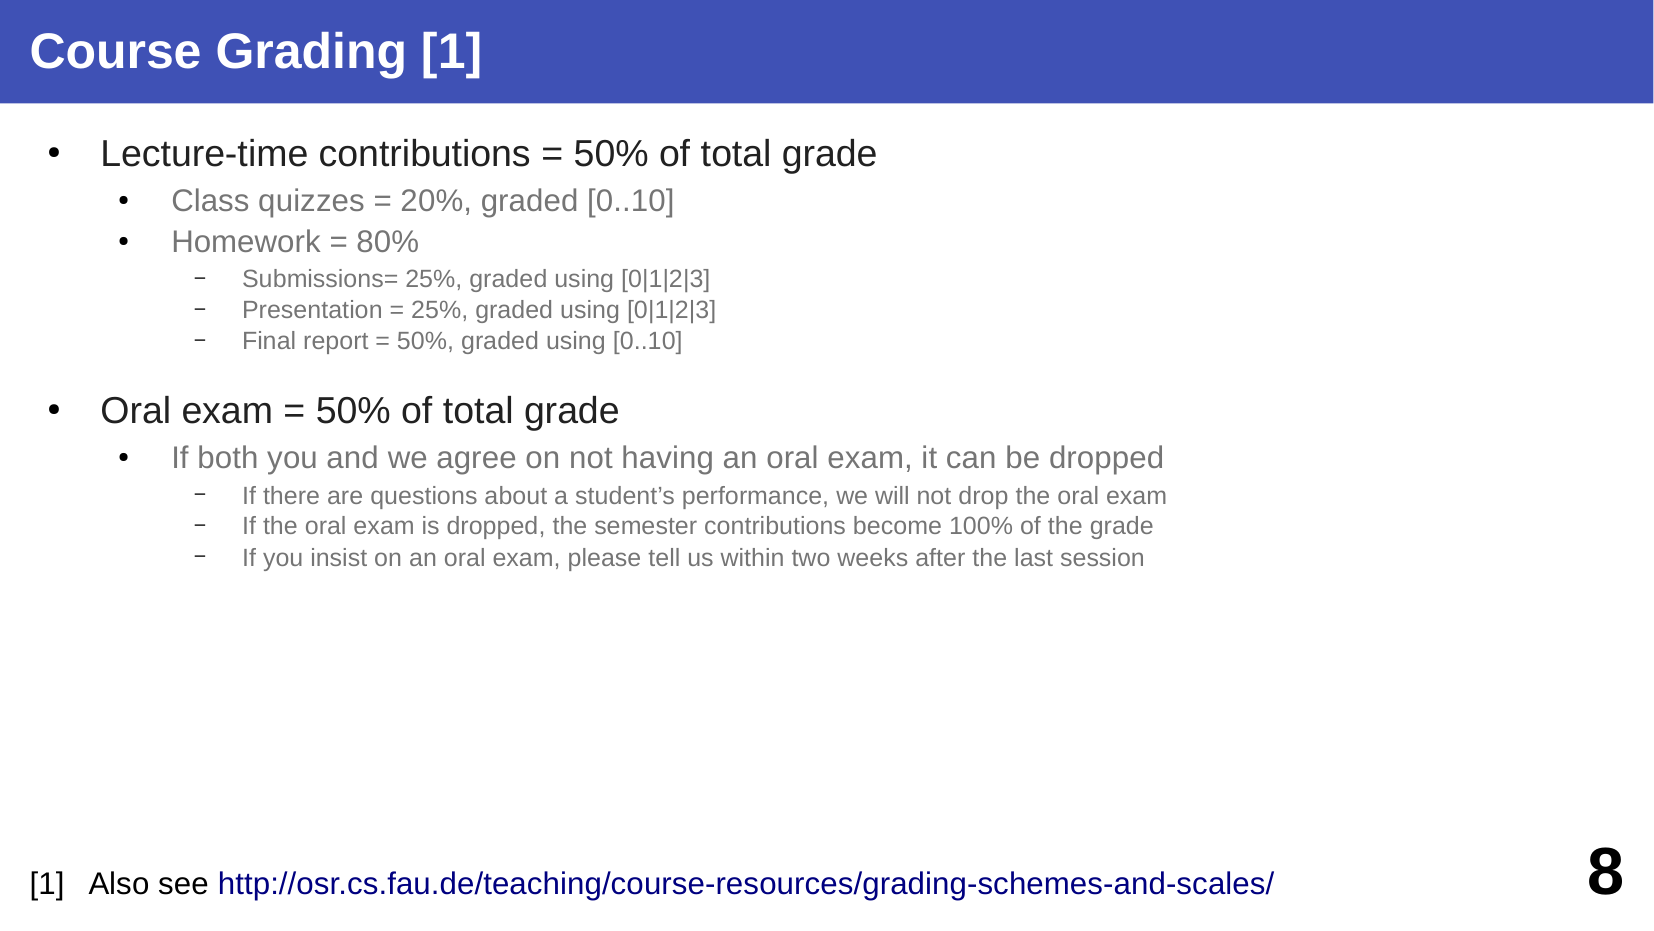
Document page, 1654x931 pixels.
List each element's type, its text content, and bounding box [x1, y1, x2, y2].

list Lecture-time contributions = 50% of total grade Class quizzes = 20%, graded [0..10] Homework = 80% Submissions= 25%, graded using [0|1|2|3] Presentation = 25%, graded using [0|1|2|3] Final report = 50%, graded using [0..10] Oral exam = 50% of total grade If both you and we agree on not having an oral exam, it can be dropped If there are questions about a student’s performance, we will not drop the oral exam If the oral exam is dropped, the semester contributions become 100% of the grade If you insist on an oral exam, please tell us within two weeks after the last session [29, 132, 1625, 813]
text_box [1] Also see http://osr.cs.fau.de/teaching/course-resources/grading-schemes-and-scales/ [0, 812, 1536, 931]
title Course Grading [1] [0, 0, 1654, 104]
